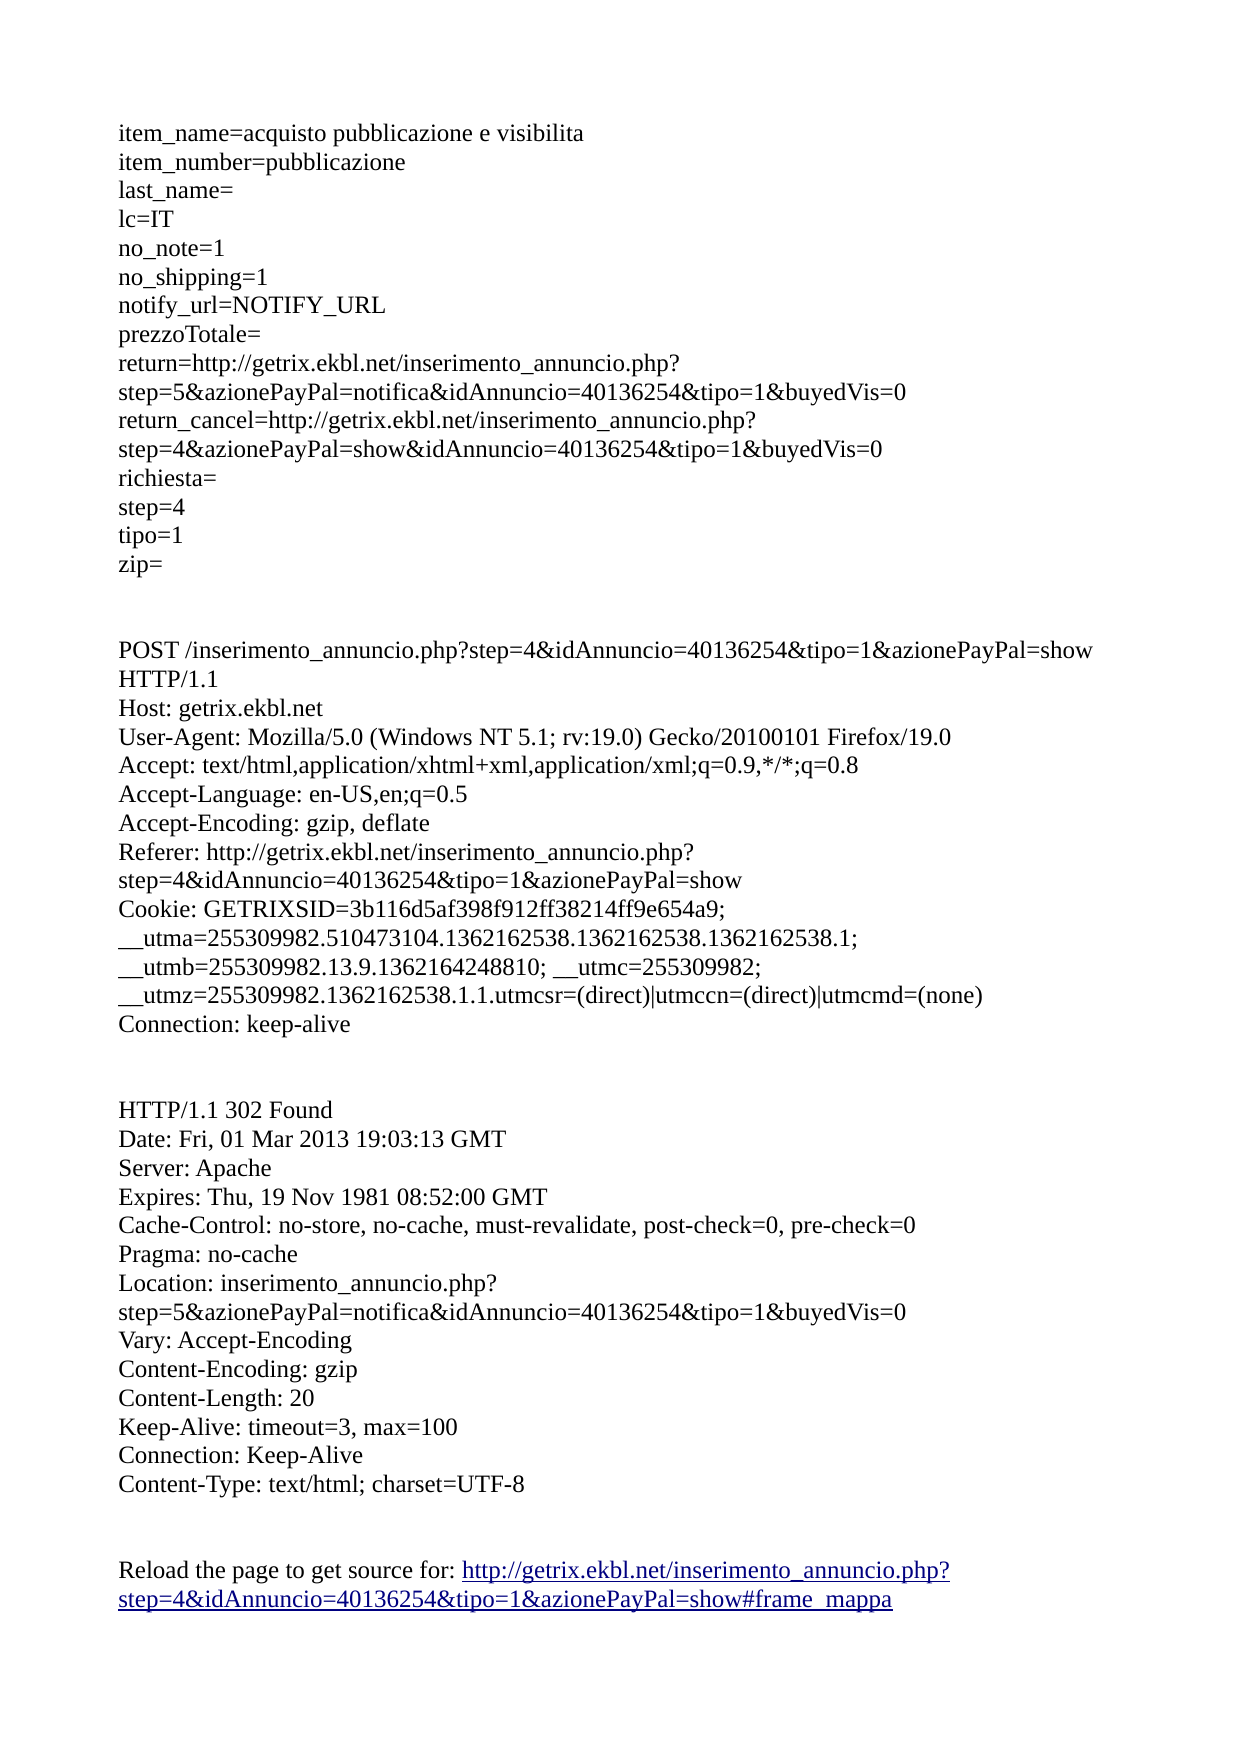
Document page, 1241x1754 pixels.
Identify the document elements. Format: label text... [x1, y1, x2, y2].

text Accept-Language: en-US,en;q=0.5 [118, 779, 1122, 808]
text Accept: text/html,application/xhtml+xml,application/xml;q=0.9,*/*;q=0.8 [118, 751, 1122, 779]
text step=4 [118, 492, 1122, 521]
text tipo=1 [118, 521, 1122, 549]
text item_number=pubblicazione [118, 147, 1122, 176]
text Cache-Control: no-store, no-cache, must-revalidate, post-check=0, pre-check=0 [118, 1211, 1122, 1239]
text last_name= [118, 176, 1122, 204]
text Vary: Accept-Encoding [118, 1326, 1122, 1354]
text Host: getrix.ekbl.net [118, 693, 1122, 722]
text Keep-Alive: timeout=3, max=100 [118, 1412, 1122, 1441]
text Referer: http://getrix.ekbl.net/inserimento_annuncio.php?step=4&idAnnuncio=40136254&tipo=1&azionePayPal=show [118, 837, 1122, 894]
text no_shipping=1 [118, 262, 1122, 291]
text lc=IT [118, 204, 1122, 233]
text Cookie: GETRIXSID=3b116d5af398f912ff38214ff9e654a9; __utma=255309982.510473104.1362162538.1362162538.1362162538.1; __utmb=255309982.13.9.1362164248810; __utmc=255309982; __utmz=255309982.1362162538.1.1.utmcsr=(direct)|utmccn=(direct)|utmcmd=(none) [118, 894, 1122, 1009]
text Accept-Encoding: gzip, deflate [118, 808, 1122, 837]
text Content-Length: 20 [118, 1383, 1122, 1412]
text richiesta= [118, 463, 1122, 492]
text User-Agent: Mozilla/5.0 (Windows NT 5.1; rv:19.0) Gecko/20100101 Firefox/19.0 [118, 722, 1122, 751]
text return=http://getrix.ekbl.net/inserimento_annuncio.php?step=5&azionePayPal=notifica&idAnnuncio=40136254&tipo=1&buyedVis=0 [118, 348, 1122, 406]
text no_note=1 [118, 233, 1122, 262]
text zip= [118, 549, 1122, 578]
text Content-Type: text/html; charset=UTF-8 [118, 1469, 1122, 1498]
text Content-Encoding: gzip [118, 1354, 1122, 1383]
text Date: Fri, 01 Mar 2013 19:03:13 GMT [118, 1124, 1122, 1153]
text Server: Apache [118, 1153, 1122, 1182]
text Expires: Thu, 19 Nov 1981 08:52:00 GMT [118, 1182, 1122, 1211]
text prezzoTotale= [118, 319, 1122, 348]
text Location: inserimento_annuncio.php?step=5&azionePayPal=notifica&idAnnuncio=40136254&tipo=1&buyedVis=0 [118, 1268, 1122, 1326]
text HTTP/1.1 302 Found [118, 1096, 1122, 1124]
text POST /inserimento_annuncio.php?step=4&idAnnuncio=40136254&tipo=1&azionePayPal=show HTTP/1.1 [118, 636, 1122, 693]
text Reload the page to get source for: http://getrix.ekbl.net/inserimento_annuncio.php?step=4&idAnnuncio=40136254&tipo=1&azionePayPal=show#frame_mappa [118, 1556, 1122, 1613]
text return_cancel=http://getrix.ekbl.net/inserimento_annuncio.php?step=4&azionePayPal=show&idAnnuncio=40136254&tipo=1&buyedVis=0 [118, 406, 1122, 463]
text Connection: Keep-Alive [118, 1441, 1122, 1469]
text Pragma: no-cache [118, 1239, 1122, 1268]
text notify_url=NOTIFY_URL [118, 291, 1122, 319]
text Connection: keep-alive [118, 1009, 1122, 1038]
text item_name=acquisto pubblicazione e visibilita [118, 118, 1122, 147]
